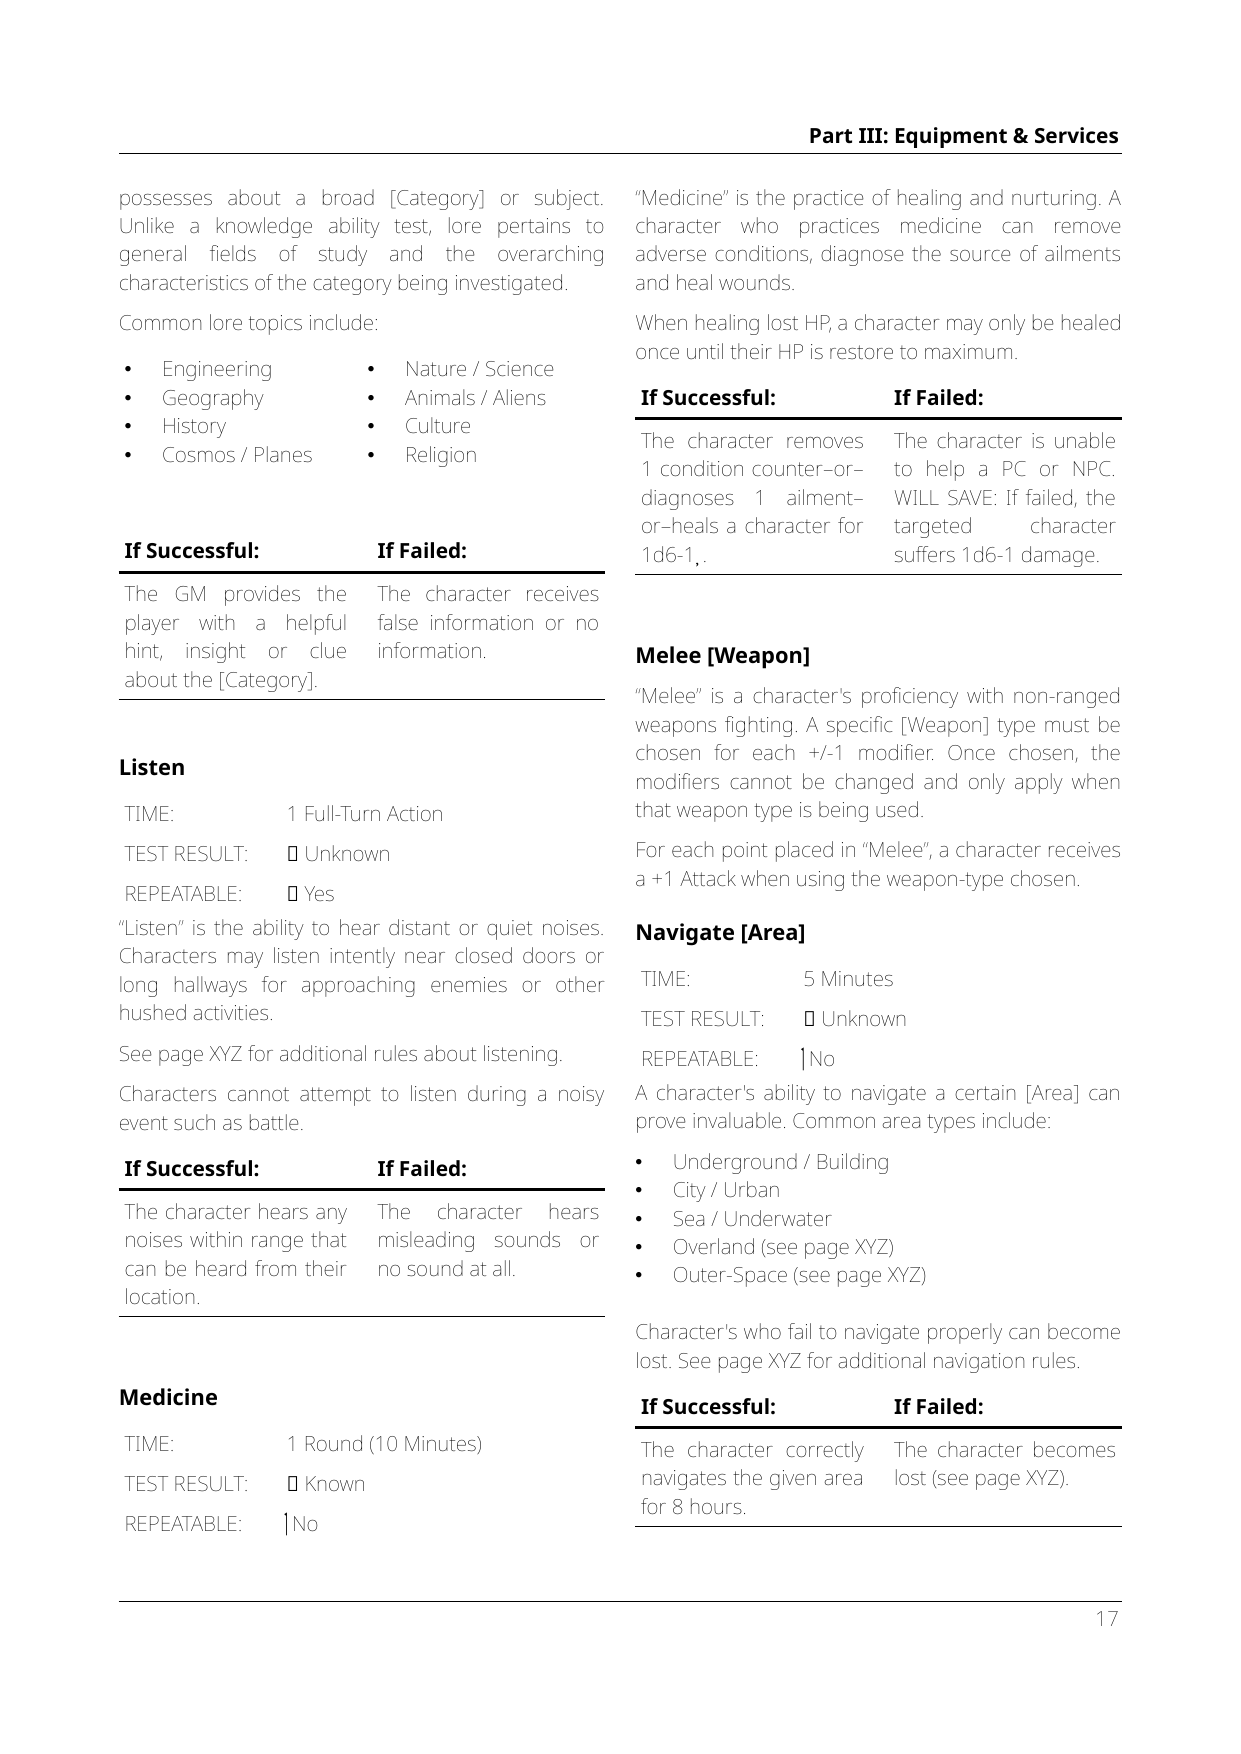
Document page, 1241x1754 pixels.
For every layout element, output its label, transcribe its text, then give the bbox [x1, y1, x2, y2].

text For each point placed in “Melee”, a character receives a +1 Attack when using the weapon-type chosen. [635, 836, 1122, 892]
table_header If Failed: [372, 1148, 605, 1188]
table_header 5 Minutes [797, 958, 1122, 998]
table_header [869, 377, 888, 417]
text See page XYZ for additional rules about listening. [118, 1039, 605, 1067]
table_cell The GM provides the player with a helpful hint, insight or clue about the [Category]. [119, 574, 353, 699]
list Overland (see page XYZ) [635, 1232, 1122, 1261]
table_header If Failed: [888, 377, 1122, 417]
text A character's ability to navigate a certain [Area] can prove invaluable. Common area types include: [635, 1078, 1122, 1135]
table_cell  Unknown [281, 833, 605, 873]
text Navigate [Area] [635, 916, 1122, 946]
text “Listen” is the ability to hear distant or quiet noises. Characters may listen intently near closed doors or long hallways for approaching enemies or other hushed activities. [118, 913, 605, 1027]
text “Medicine” is the practice of healing and nurturing. A character who practices medicine can remove adverse conditions, diagnose the source of ailments and heal wounds. [635, 183, 1122, 296]
table_cell The character becomes lost (see page XYZ). [888, 1429, 1122, 1526]
text Medicine [118, 1382, 605, 1412]
table_cell  Unknown [797, 998, 1122, 1038]
table_cell TEST RESULT: [119, 1464, 281, 1504]
table_cell  Yes [281, 873, 605, 913]
table_header [869, 1386, 888, 1426]
table_cell The character hears misleading sounds or no sound at all. [372, 1191, 605, 1316]
table_header TIME: [635, 958, 797, 998]
text Character's who fail to navigate properly can become lost. See page XYZ for additional navigation rules. [635, 1289, 1122, 1374]
list Outer-Space (see page XYZ) [635, 1261, 1122, 1289]
table_cell The character removes 1 condition counter–or–diagnoses 1 ailment–or–heals a character for 1d6-1. [635, 420, 869, 574]
table_cell [869, 1429, 888, 1526]
text possesses about a broad [Category] or subject. Unlike a knowledge ability test, lore pertains to general fields of study and the overarching characteristics of the category being investigated. [118, 183, 605, 296]
table_cell The character receives false information or no information. [372, 574, 605, 699]
list Sea / Underwater [635, 1204, 1122, 1232]
table_cell The character correctly navigates the given area for 8 hours. [635, 1429, 869, 1526]
table_header If Failed: [372, 531, 605, 571]
table_header If Successful: [119, 1148, 353, 1188]
table_cell [869, 420, 888, 574]
table_cell REPEATABLE: [119, 1504, 281, 1543]
table_header If Failed: [888, 1386, 1122, 1426]
table_header Engineering Geography History Cosmos / Planes [119, 349, 362, 474]
table_cell  No [797, 1038, 1122, 1078]
table_header TIME: [119, 1424, 281, 1464]
table_cell The character is unable to help a PC or NPC. WILL SAVE: If failed, the targeted character suffers 1d6-1 damage. [888, 420, 1122, 574]
text When healing lost HP, a character may only be healed once until their HP is restore to maximum. [635, 308, 1122, 365]
table_cell [353, 1191, 372, 1316]
table_header 1 Full-Turn Action [281, 793, 605, 833]
table_cell REPEATABLE: [119, 873, 281, 913]
table_cell REPEATABLE: [635, 1038, 797, 1078]
table_cell [353, 574, 372, 699]
table_cell The character hears any noises within range that can be heard from their location. [119, 1191, 353, 1316]
text Common lore topics include: [118, 308, 605, 337]
list City / Urban [635, 1175, 1122, 1204]
text Characters cannot attempt to listen during a noisy event such as battle. [118, 1079, 605, 1136]
table_cell  No [281, 1504, 605, 1543]
table_cell TEST RESULT: [635, 998, 797, 1038]
text Listen [118, 752, 605, 781]
table_header Nature / Science Animals / Aliens Culture Religion [362, 349, 605, 474]
table_header If Successful: [635, 377, 869, 417]
list Underground / Building [635, 1147, 1122, 1175]
table_cell TEST RESULT: [119, 833, 281, 873]
table_header If Successful: [119, 531, 353, 571]
table_cell  Known [281, 1464, 605, 1504]
table_header If Successful: [635, 1386, 869, 1426]
table_header [353, 1148, 372, 1188]
table_header [353, 531, 372, 571]
table_header 1 Round (10 Minutes) [281, 1424, 605, 1464]
text Melee [Weapon] [635, 640, 1122, 669]
table_header TIME: [119, 793, 281, 833]
text “Melee” is a character's proficiency with non-ranged weapons fighting. A specific [Weapon] type must be chosen for each +/-1 modifier. Once chosen, the modifiers cannot be changed and only apply when that weapon type is being used. [635, 681, 1122, 824]
